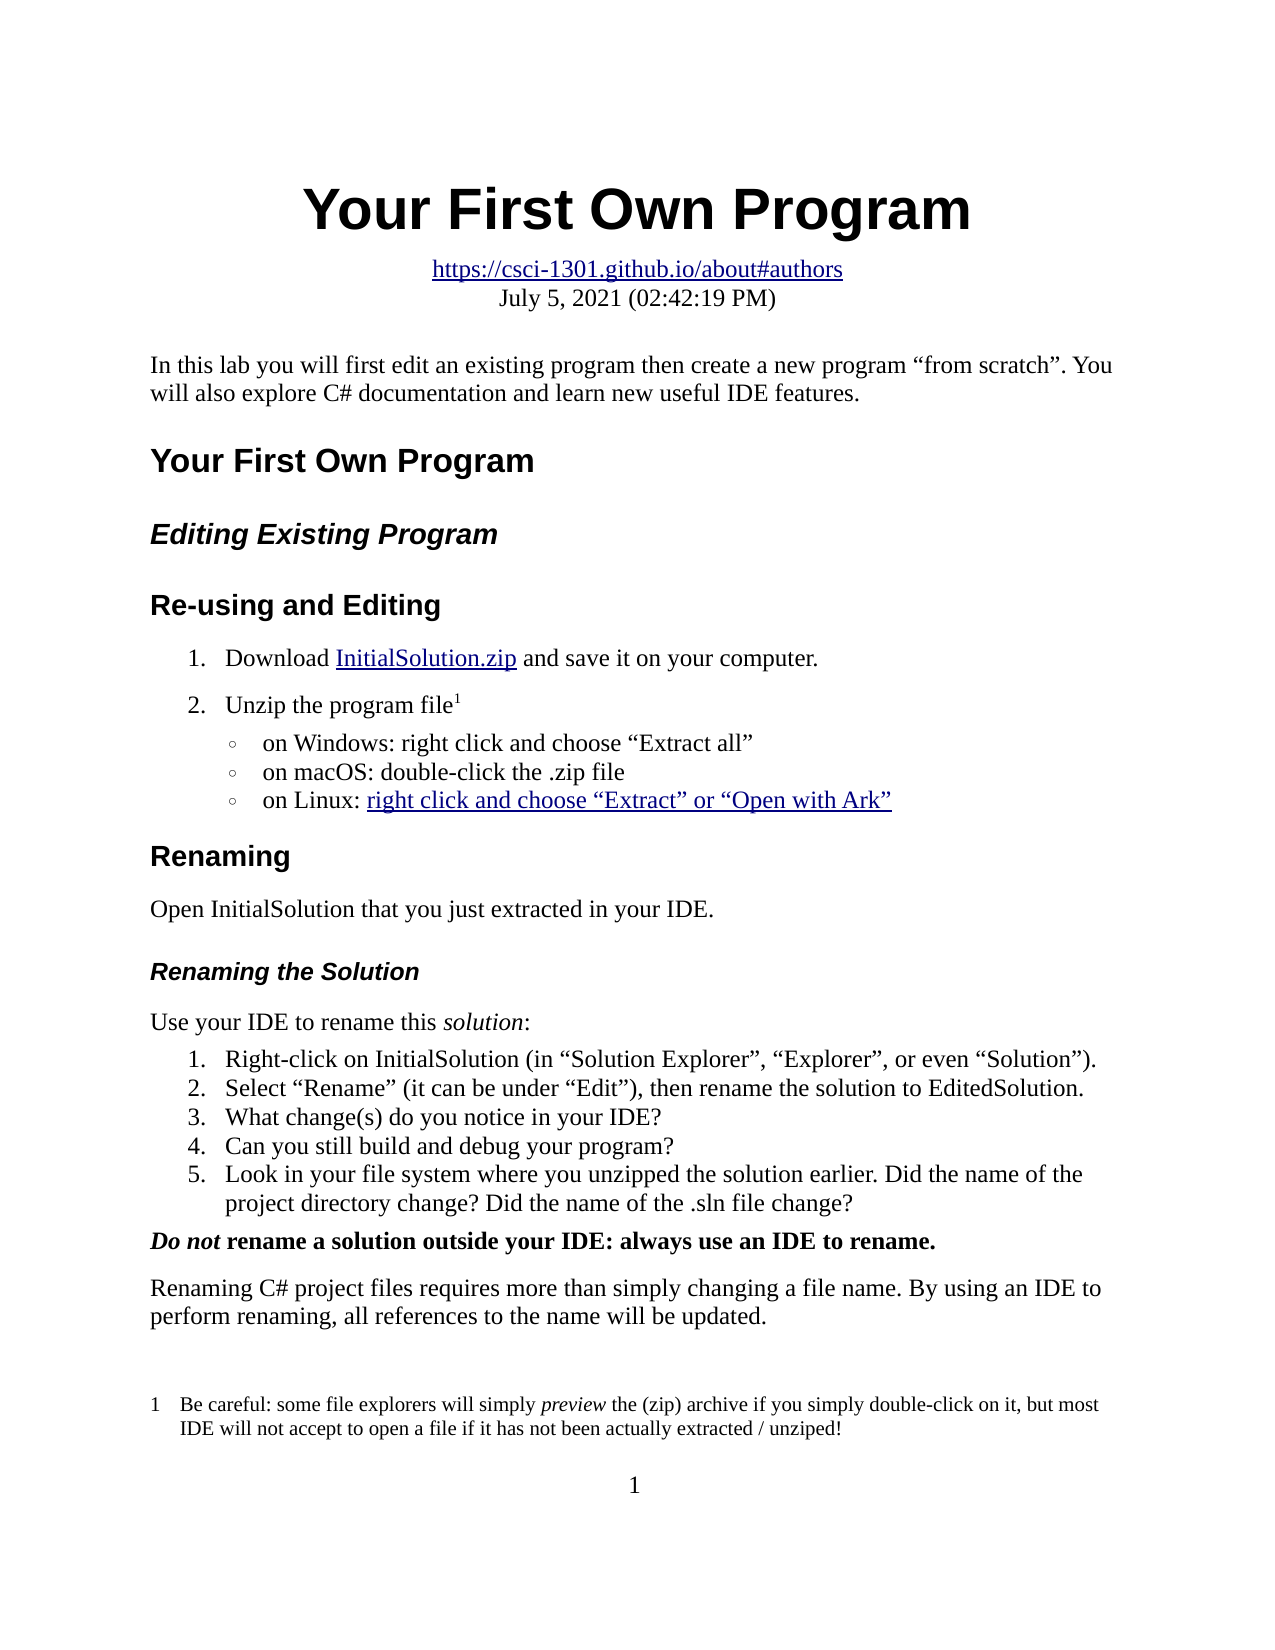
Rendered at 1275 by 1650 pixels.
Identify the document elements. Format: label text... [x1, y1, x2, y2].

subtitle Re-using and Editing [150, 588, 1125, 622]
list Unzip the program file [187, 690, 1125, 719]
list Can you still build and debug your program? [187, 1131, 1125, 1159]
text Open InitialSolution that you just extracted in your IDE. [150, 894, 1125, 923]
text Do not rename a solution outside your IDE: always use an IDE to rename. [150, 1226, 1125, 1255]
text Use your IDE to rename this solution: [150, 1007, 1125, 1036]
text In this lab you will first edit an existing program then create a new program “from scratch”. You will also explore C# documentation and learn new useful IDE features. [150, 350, 1125, 407]
text https://csci-1301.github.io/about#authors [150, 254, 1125, 283]
list Download InitialSolution.zip and save it on your computer. [187, 643, 1125, 672]
subtitle Renaming [150, 839, 1125, 873]
subtitle Editing Existing Program [150, 517, 1125, 551]
title Your First Own Program [150, 175, 1125, 242]
list Select “Rename” (it can be under “Edit”), then rename the solution to EditedSolution. [187, 1073, 1125, 1102]
list on Linux: right click and choose “Extract” or “Open with Ark” [225, 785, 1125, 814]
list on macOS: double-click the .zip file [225, 757, 1125, 785]
subtitle Renaming the Solution [150, 957, 1125, 985]
subtitle Your First Own Program [150, 441, 1125, 480]
list Look in your file system where you unzipped the solution earlier. Did the name of the project directory change? Did the name of the .sln file change? [187, 1159, 1125, 1217]
list on Windows: right click and choose “Extract all” [225, 728, 1125, 757]
list Be careful: some file explorers will simply preview the (zip) archive if you simply double-click on it, but most IDE will not accept to open a file if it has not been actually extracted / unziped! [150, 1392, 1125, 1440]
list Right-click on InitialSolution (in “Solution Explorer”, “Explorer”, or even “Solution”). [187, 1044, 1125, 1073]
text Renaming C# project files requires more than simply changing a file name. By using an IDE to perform renaming, all references to the name will be updated. [150, 1273, 1125, 1330]
text July 5, 2021 (02:42:19 PM) [150, 283, 1125, 312]
list What change(s) do you notice in your IDE? [187, 1102, 1125, 1131]
